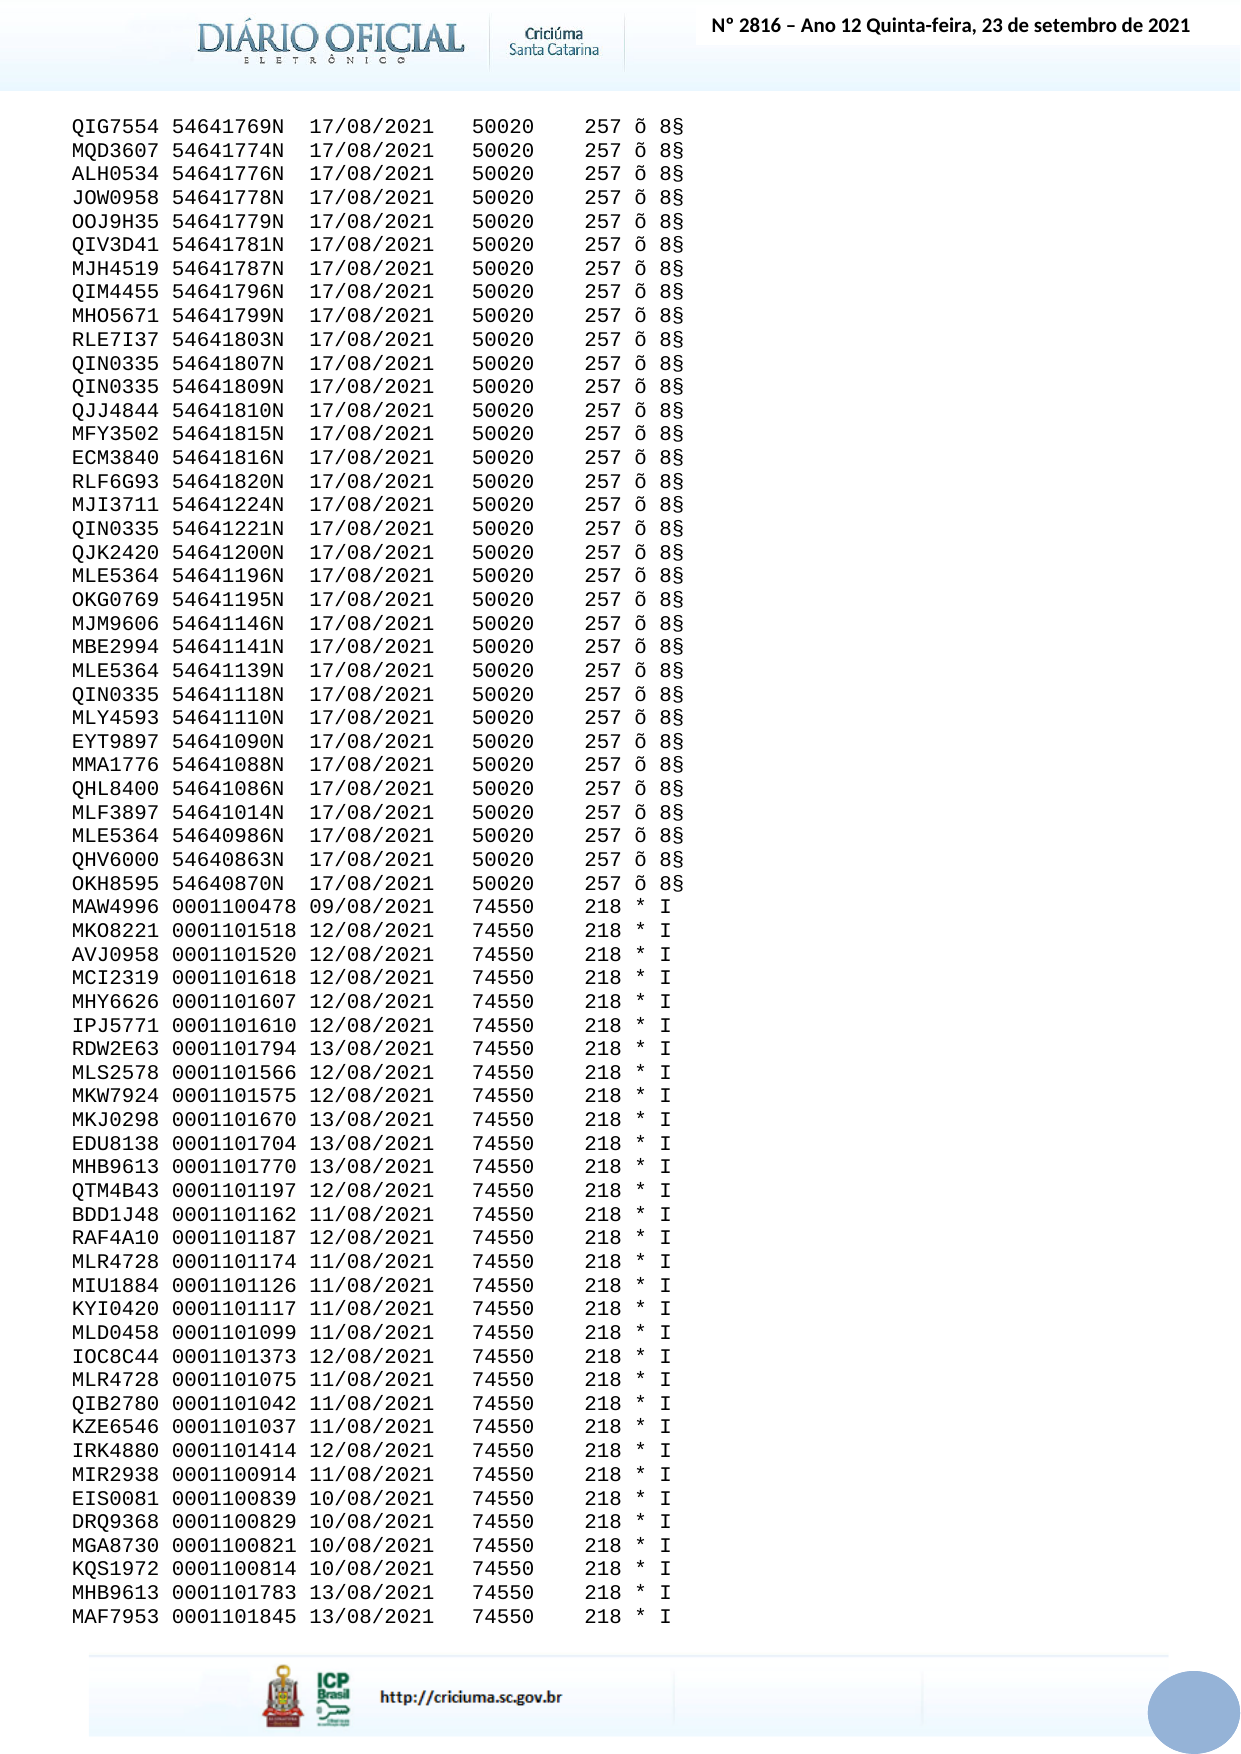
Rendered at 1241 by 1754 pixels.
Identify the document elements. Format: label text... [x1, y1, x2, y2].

text EIS0081 0001100839 10/08/2021 74550 218 * I [59, 1487, 1167, 1511]
text OKH8595 54640870N 17/08/2021 50020 257 õ 8§ [59, 873, 1167, 896]
text QIN0335 54641809N 17/08/2021 50020 257 õ 8§ [59, 376, 1167, 400]
text OKG0769 54641195N 17/08/2021 50020 257 õ 8§ [59, 589, 1167, 613]
text RLF6G93 54641820N 17/08/2021 50020 257 õ 8§ [59, 471, 1167, 494]
text MBE2994 54641141N 17/08/2021 50020 257 õ 8§ [59, 636, 1167, 660]
text MLE5364 54641196N 17/08/2021 50020 257 õ 8§ [59, 565, 1167, 589]
text EDU8138 0001101704 13/08/2021 74550 218 * I [59, 1133, 1167, 1156]
text MHB9613 0001101783 13/08/2021 74550 218 * I [59, 1582, 1167, 1606]
text QTM4B43 0001101197 12/08/2021 74550 218 * I [59, 1180, 1167, 1204]
text MCI2319 0001101618 12/08/2021 74550 218 * I [59, 967, 1167, 991]
text DRQ9368 0001100829 10/08/2021 74550 218 * I [59, 1511, 1167, 1535]
text QIN0335 54641807N 17/08/2021 50020 257 õ 8§ [59, 352, 1167, 376]
text MJM9606 54641146N 17/08/2021 50020 257 õ 8§ [59, 613, 1167, 636]
text RAF4A10 0001101187 12/08/2021 74550 218 * I [59, 1227, 1167, 1251]
text MLD0458 0001101099 11/08/2021 74550 218 * I [59, 1322, 1167, 1346]
text MLE5364 54641139N 17/08/2021 50020 257 õ 8§ [59, 660, 1167, 683]
text MMA1776 54641088N 17/08/2021 50020 257 õ 8§ [59, 754, 1167, 778]
text MFY3502 54641815N 17/08/2021 50020 257 õ 8§ [59, 423, 1167, 447]
text MLS2578 0001101566 12/08/2021 74550 218 * I [59, 1062, 1167, 1086]
text BDD1J48 0001101162 11/08/2021 74550 218 * I [59, 1204, 1167, 1227]
text MLE5364 54640986N 17/08/2021 50020 257 õ 8§ [59, 825, 1167, 849]
text RDW2E63 0001101794 13/08/2021 74550 218 * I [59, 1038, 1167, 1062]
text MIR2938 0001100914 11/08/2021 74550 218 * I [59, 1464, 1167, 1487]
text QIG7554 54641769N 17/08/2021 50020 257 õ 8§ [59, 116, 1167, 140]
text MJI3711 54641224N 17/08/2021 50020 257 õ 8§ [59, 494, 1167, 518]
text MKO8221 0001101518 12/08/2021 74550 218 * I [59, 920, 1167, 944]
text MLY4593 54641110N 17/08/2021 50020 257 õ 8§ [59, 707, 1167, 731]
text KYI0420 0001101117 11/08/2021 74550 218 * I [59, 1298, 1167, 1322]
text QIN0335 54641221N 17/08/2021 50020 257 õ 8§ [59, 518, 1167, 542]
text RLE7I37 54641803N 17/08/2021 50020 257 õ 8§ [59, 329, 1167, 352]
text MKJ0298 0001101670 13/08/2021 74550 218 * I [59, 1109, 1167, 1133]
text MHB9613 0001101770 13/08/2021 74550 218 * I [59, 1156, 1167, 1180]
text MLF3897 54641014N 17/08/2021 50020 257 õ 8§ [59, 802, 1167, 825]
text QHV6000 54640863N 17/08/2021 50020 257 õ 8§ [59, 849, 1167, 873]
text MQD3607 54641774N 17/08/2021 50020 257 õ 8§ [59, 140, 1167, 163]
text MKW7924 0001101575 12/08/2021 74550 218 * I [59, 1086, 1167, 1109]
text MAW4996 0001100478 09/08/2021 74550 218 * I [59, 896, 1167, 920]
text MLR4728 0001101075 11/08/2021 74550 218 * I [59, 1369, 1167, 1393]
text QIM4455 54641796N 17/08/2021 50020 257 õ 8§ [59, 282, 1167, 305]
text QIN0335 54641118N 17/08/2021 50020 257 õ 8§ [59, 683, 1167, 707]
text QHL8400 54641086N 17/08/2021 50020 257 õ 8§ [59, 778, 1167, 802]
text IPJ5771 0001101610 12/08/2021 74550 218 * I [59, 1014, 1167, 1038]
text QIB2780 0001101042 11/08/2021 74550 218 * I [59, 1393, 1167, 1417]
text QJJ4844 54641810N 17/08/2021 50020 257 õ 8§ [59, 400, 1167, 423]
text MHO5671 54641799N 17/08/2021 50020 257 õ 8§ [59, 305, 1167, 329]
text AVJ0958 0001101520 12/08/2021 74550 218 * I [59, 944, 1167, 967]
text KZE6546 0001101037 11/08/2021 74550 218 * I [59, 1417, 1167, 1440]
text QJK2420 54641200N 17/08/2021 50020 257 õ 8§ [59, 542, 1167, 565]
text MIU1884 0001101126 11/08/2021 74550 218 * I [59, 1275, 1167, 1298]
text KQS1972 0001100814 10/08/2021 74550 218 * I [59, 1558, 1167, 1582]
text JOW0958 54641778N 17/08/2021 50020 257 õ 8§ [59, 187, 1167, 211]
text MHY6626 0001101607 12/08/2021 74550 218 * I [59, 991, 1167, 1014]
text ECM3840 54641816N 17/08/2021 50020 257 õ 8§ [59, 447, 1167, 471]
text OOJ9H35 54641779N 17/08/2021 50020 257 õ 8§ [59, 211, 1167, 234]
text ALH0534 54641776N 17/08/2021 50020 257 õ 8§ [59, 163, 1167, 187]
text IRK4880 0001101414 12/08/2021 74550 218 * I [59, 1440, 1167, 1464]
text EYT9897 54641090N 17/08/2021 50020 257 õ 8§ [59, 731, 1167, 754]
text QIV3D41 54641781N 17/08/2021 50020 257 õ 8§ [59, 234, 1167, 258]
text MJH4519 54641787N 17/08/2021 50020 257 õ 8§ [59, 258, 1167, 282]
text MLR4728 0001101174 11/08/2021 74550 218 * I [59, 1251, 1167, 1275]
text MAF7953 0001101845 13/08/2021 74550 218 * I [59, 1606, 1167, 1629]
text MGA8730 0001100821 10/08/2021 74550 218 * I [59, 1535, 1167, 1558]
text IOC8C44 0001101373 12/08/2021 74550 218 * I [59, 1346, 1167, 1369]
